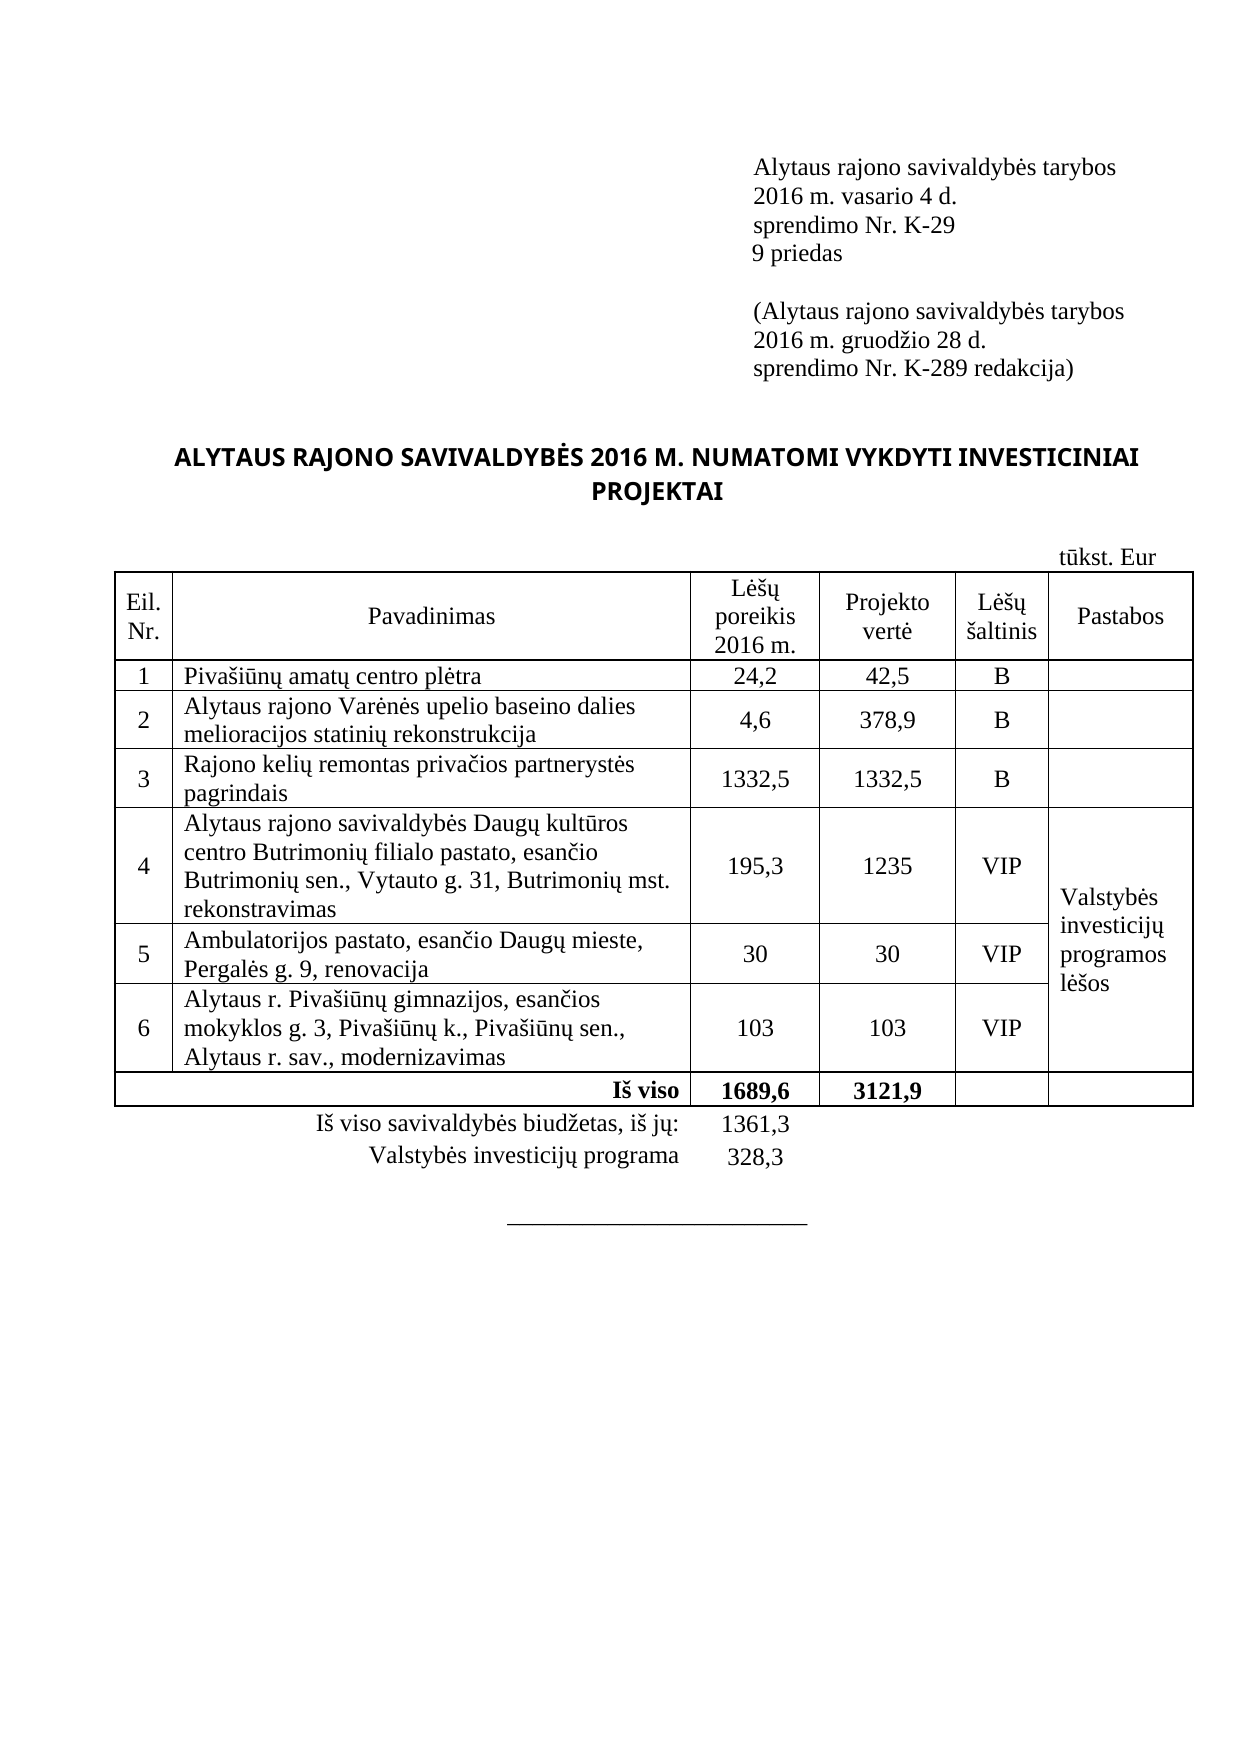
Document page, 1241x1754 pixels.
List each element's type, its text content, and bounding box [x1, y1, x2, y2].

table_cell 328,3 [691, 1138, 820, 1171]
text tūkst. Eur [808, 542, 1181, 571]
table_cell Ambulatorijos pastato, esančio Daugų mieste, Pergalės g. 9, renovacija [173, 924, 690, 982]
table_cell 6 [116, 984, 172, 1071]
table_header Lėšų šaltinis [956, 573, 1048, 659]
table_cell Iš viso savivaldybės biudžetas, iš jų: [115, 1107, 691, 1138]
table_cell [955, 1138, 1048, 1171]
table_cell Alytaus rajono savivaldybės Daugų kultūros centro Butrimonių filialo pastato, esančio Butrimonių sen., Vytauto g. 31, Butrimonių mst. rekonstravimas [173, 808, 690, 923]
text Alytaus rajono savivaldybės tarybos [133, 152, 1181, 181]
table_cell [820, 1138, 955, 1171]
table_cell VIP [956, 924, 1048, 982]
text 2016 m. gruodžio 28 d. [133, 325, 1181, 353]
table_cell [1049, 1073, 1192, 1105]
table_cell Iš viso [116, 1073, 690, 1105]
table_cell [1049, 661, 1192, 690]
table_cell 1332,5 [691, 749, 819, 807]
table_cell Valstybės investicijų programos lėšos [1049, 808, 1192, 1071]
text sprendimo Nr. K-29 [133, 210, 1181, 238]
table_cell 103 [820, 984, 955, 1071]
table_cell [1049, 691, 1192, 748]
table_cell [1049, 1107, 1193, 1138]
table_cell B [956, 661, 1048, 690]
table_cell 378,9 [820, 691, 955, 748]
table_cell 3 [116, 749, 172, 807]
table_cell [1049, 749, 1192, 807]
table_cell 1332,5 [820, 749, 955, 807]
table_cell 4,6 [691, 691, 819, 748]
text ________________________ [133, 1199, 1181, 1228]
table_cell 2 [116, 691, 172, 748]
table_header Projekto vertė [820, 573, 955, 659]
table_cell 30 [691, 924, 819, 982]
text (Alytaus rajono savivaldybės tarybos [133, 296, 1181, 325]
table_cell 42,5 [820, 661, 955, 690]
table_cell 30 [820, 924, 955, 982]
table_header Eil. Nr. [116, 573, 172, 659]
table_cell Rajono kelių remontas privačios partnerystės pagrindais [173, 749, 690, 807]
table_cell 5 [116, 924, 172, 982]
table_cell 103 [691, 984, 819, 1071]
table_cell B [956, 691, 1048, 748]
table_cell 4 [116, 808, 172, 923]
table_cell [955, 1107, 1048, 1138]
table_cell [115, 1138, 172, 1171]
table_cell [1049, 1138, 1193, 1171]
table_cell 1689,6 [691, 1073, 819, 1105]
table_cell VIP [956, 808, 1048, 923]
table_cell 195,3 [691, 808, 819, 923]
text sprendimo Nr. K-289 redakcija) [133, 353, 1181, 382]
table_cell 1235 [820, 808, 955, 923]
table_header Lėšų poreikis 2016 m. [691, 573, 819, 659]
table_cell [956, 1073, 1048, 1105]
table_header Pavadinimas [173, 573, 690, 659]
table_cell B [956, 749, 1048, 807]
table_cell VIP [956, 984, 1048, 1071]
text 2016 m. vasario 4 d. [133, 181, 1181, 210]
table_cell Valstybės investicijų programa [173, 1138, 691, 1171]
table_cell 1361,3 [691, 1107, 820, 1138]
table_cell 3121,9 [820, 1073, 955, 1105]
table_cell Pivašiūnų amatų centro plėtra [173, 661, 690, 690]
table_header Pastabos [1049, 573, 1192, 659]
table_cell 1 [116, 661, 172, 690]
text ALYTAUS RAJONO SAVIVALDYBĖS 2016 M. NUMATOMI VYKDYTI INVESTICINIAI PROJEKTAI [133, 440, 1181, 508]
table_cell Alytaus rajono Varėnės upelio baseino dalies melioracijos statinių rekonstrukcija [173, 691, 690, 748]
table_cell Alytaus r. Pivašiūnų gimnazijos, esančios mokyklos g. 3, Pivašiūnų k., Pivašiūnų sen., Alytaus r. sav., modernizavimas [173, 984, 690, 1071]
table_cell 24,2 [691, 661, 819, 690]
text 9 priedas [752, 238, 1181, 267]
table_cell [820, 1107, 955, 1138]
